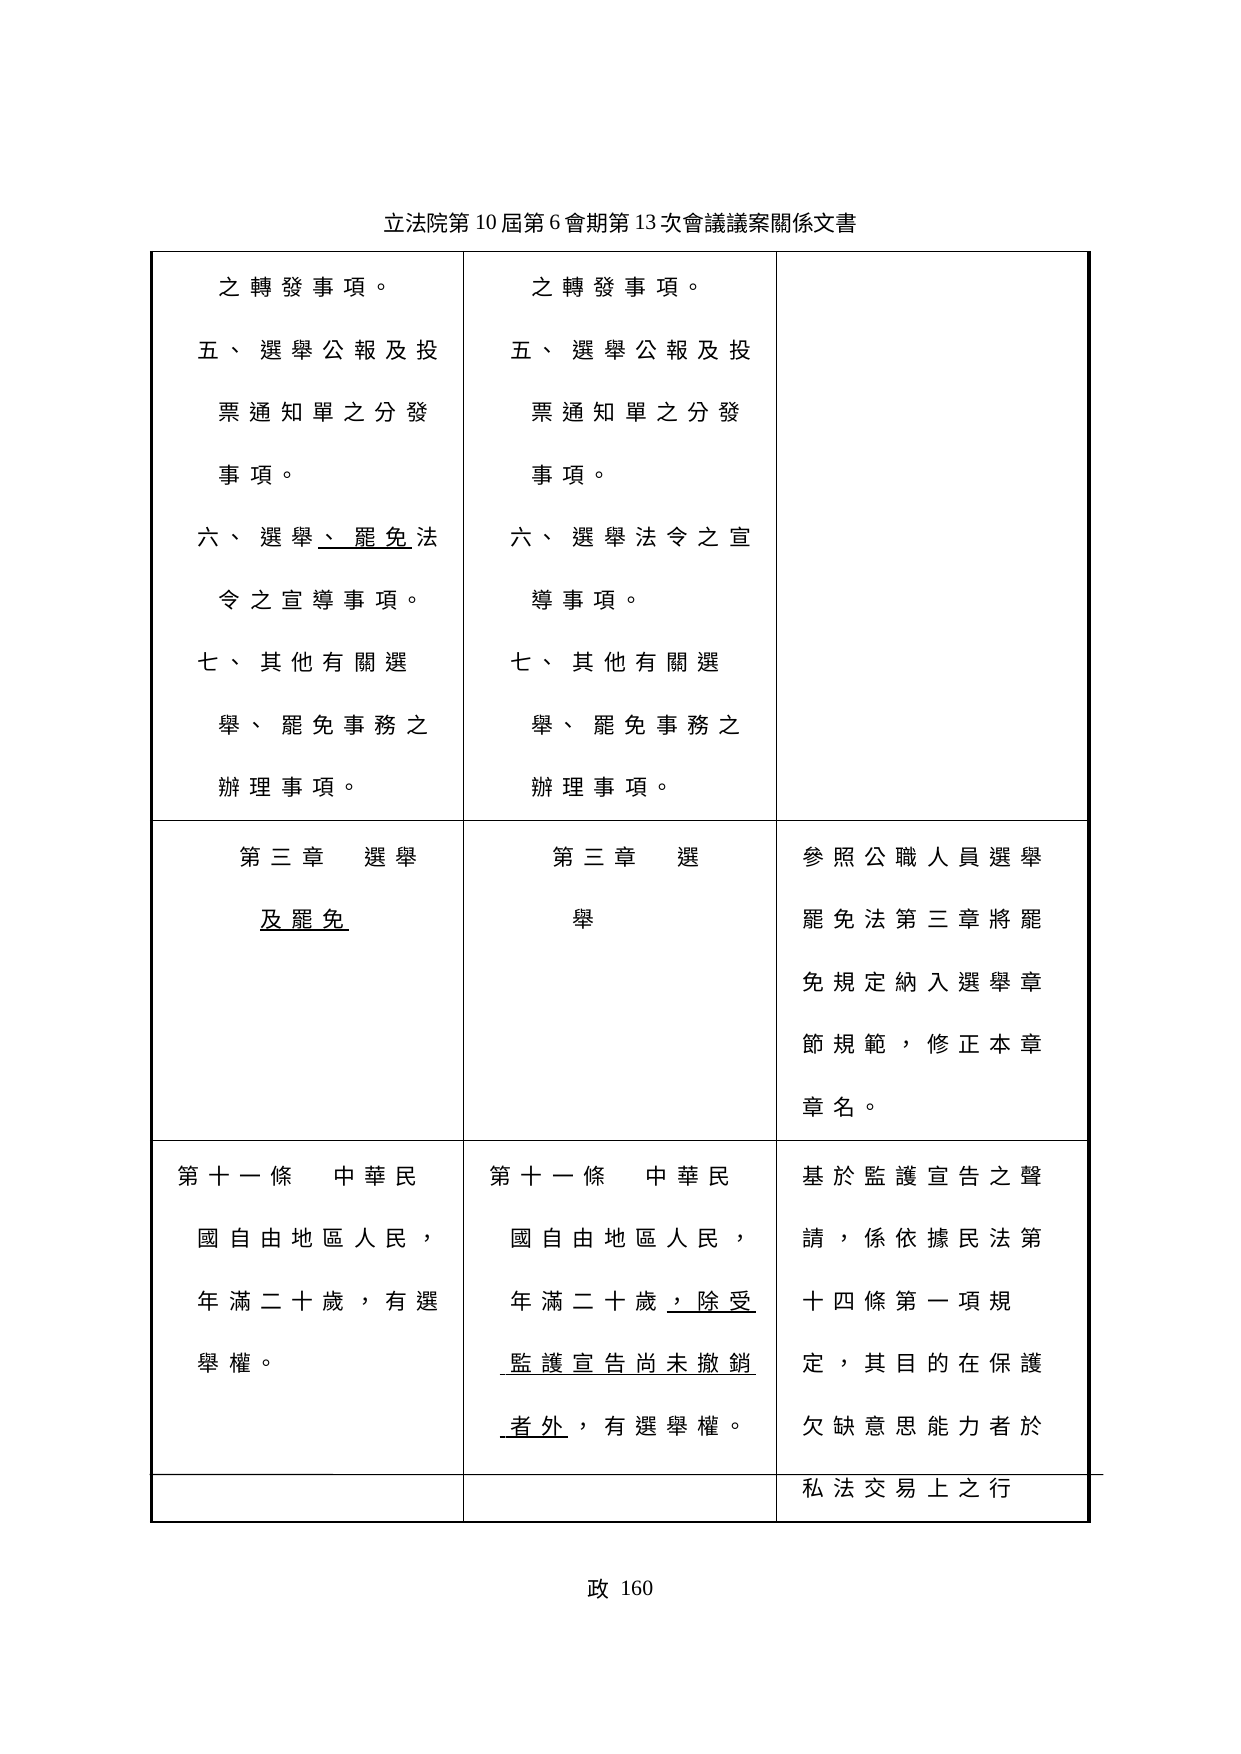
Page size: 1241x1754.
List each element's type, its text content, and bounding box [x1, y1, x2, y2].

table_cell 第三章 選舉及罷免 [153, 821, 463, 1139]
table_cell [153, 1476, 463, 1521]
table_cell 之轉發事項。 五、選舉公報及投票通知單之分發事項。 六、選舉、罷免法令之宣導事項。 七、其他有關選舉、罷免事務之辦理事項。 [153, 252, 463, 820]
table_cell 之轉發事項。 五、選舉公報及投票通知單之分發事項。 六、選舉法令之宣導事項。 七、其他有關選舉、罷免事務之辦理事項。 [464, 252, 776, 820]
table_cell 基於監護宣告之聲請，係依據民法第十四條第一項規定，其目的在保護欠缺意思能力者於 [777, 1141, 1087, 1474]
table_cell 私法交易上之行 [777, 1476, 1087, 1521]
table_cell 第十一條 中華民國自由地區人民，年滿二十歲，除受監護宣告尚未撤銷者外，有選舉權。 [464, 1141, 776, 1474]
table_cell 參照公職人員選舉罷免法第三章將罷免規定納入選舉章節規範，修正本章章名。 [777, 821, 1087, 1139]
table_cell [777, 252, 1087, 820]
table_cell 第十一條 中華民國自由地區人民，年滿二十歲，有選舉權。 [153, 1141, 463, 1474]
table_cell 第三章 選 舉 [464, 821, 776, 1139]
table_cell [464, 1476, 776, 1521]
